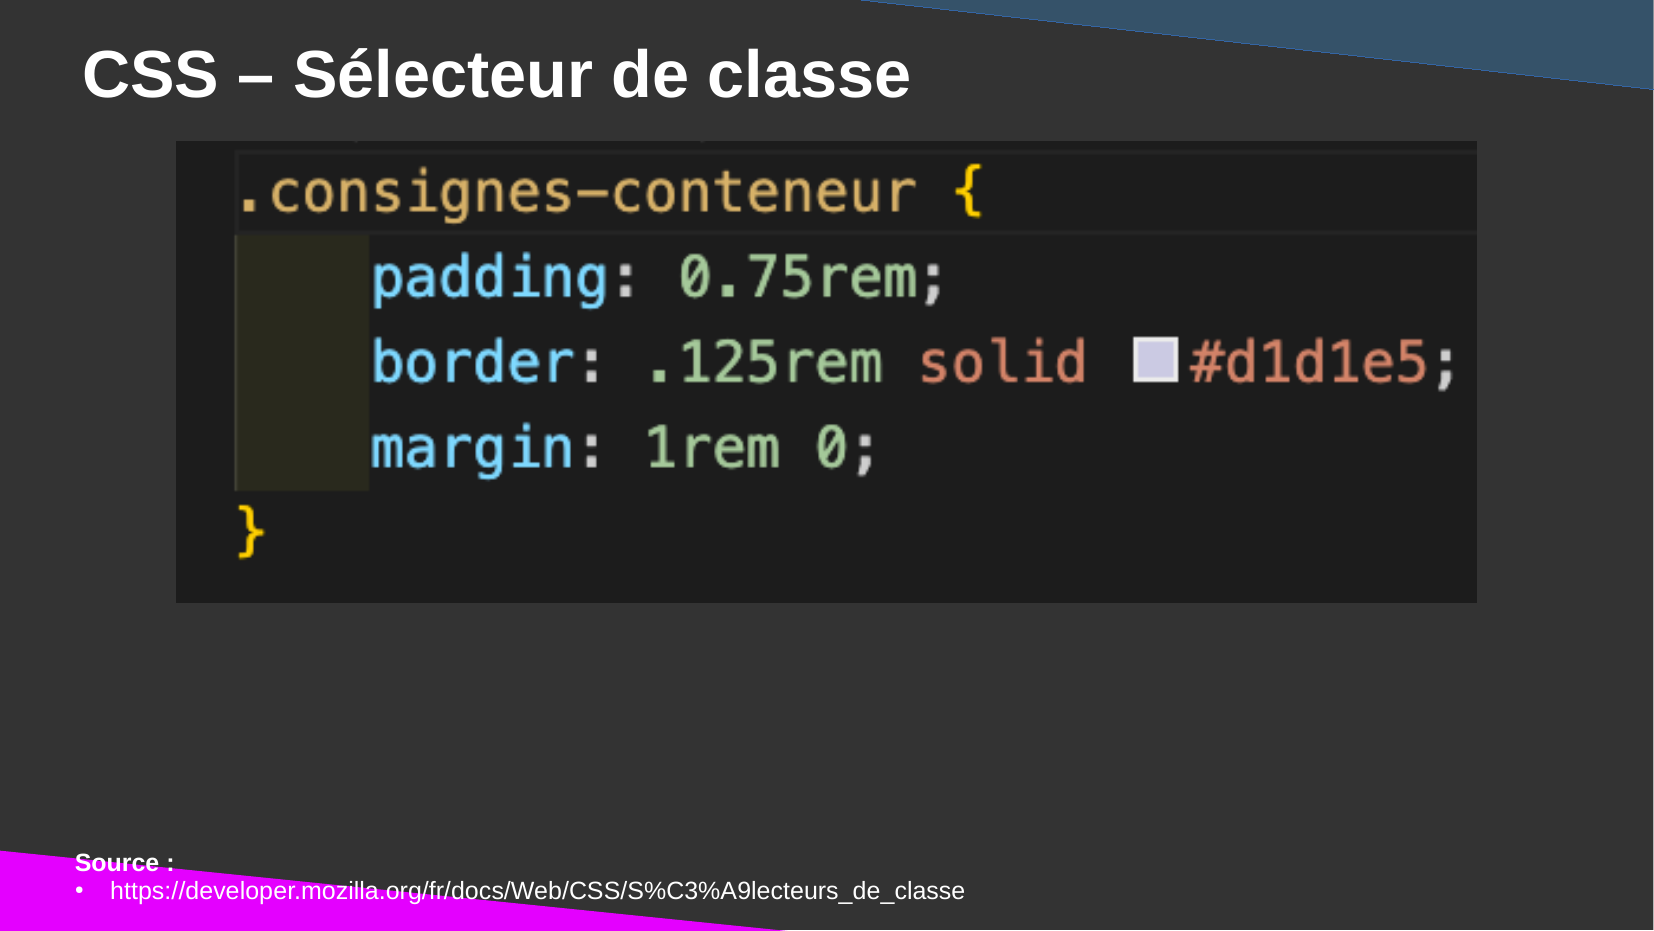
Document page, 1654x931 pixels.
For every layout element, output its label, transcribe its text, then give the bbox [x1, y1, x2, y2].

picture [176, 141, 1477, 603]
title CSS – Sélecteur de classe [82, 37, 1571, 114]
text_box [0, 850, 788, 931]
text_box Source : https://developer.mozilla.org/fr/docs/Web/CSS/S%C3%A9lecteurs_de_classe [60, 841, 1546, 913]
text_box [861, 0, 1654, 90]
